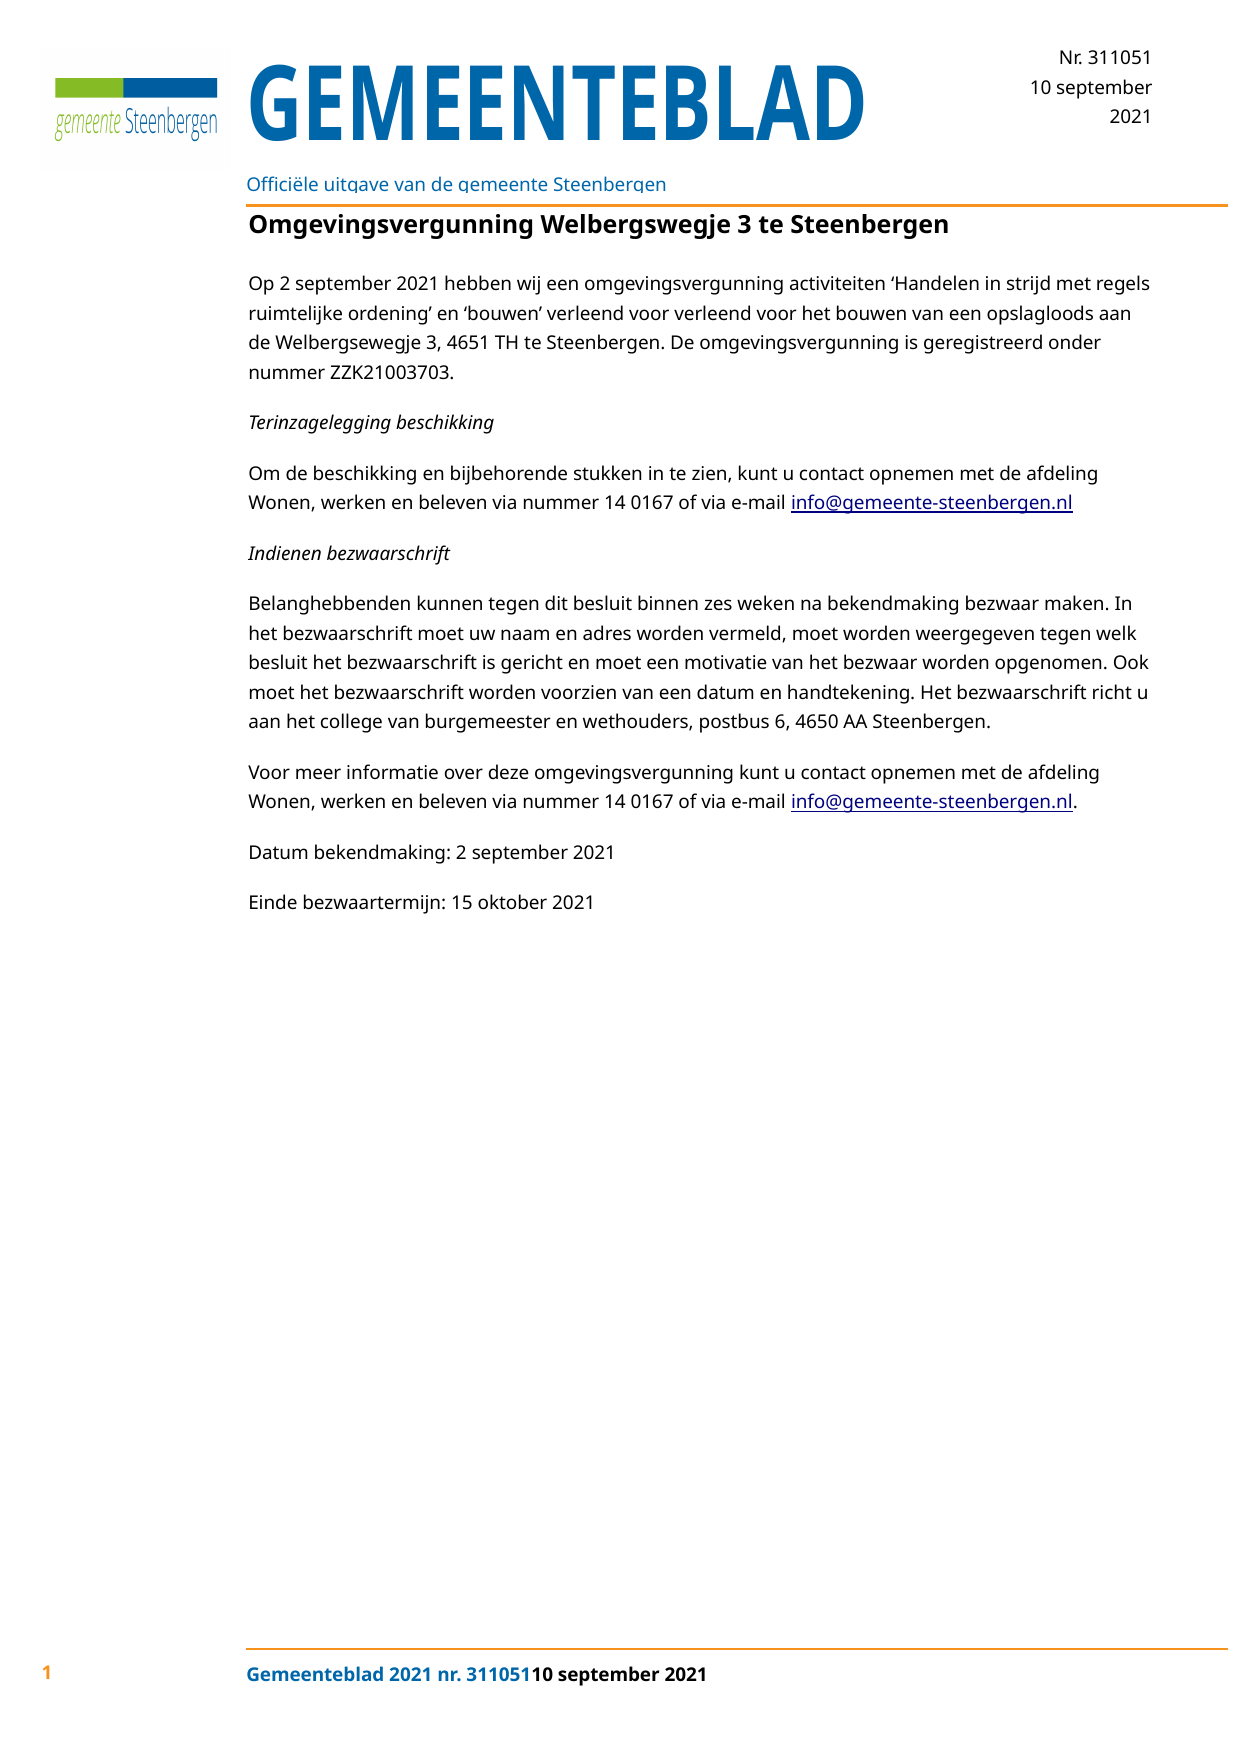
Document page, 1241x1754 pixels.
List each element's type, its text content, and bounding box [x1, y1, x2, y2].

text Belanghebbenden kunnen tegen dit besluit binnen zes weken na bekendmaking bezwaar maken. In het bezwaarschrift moet uw naam en adres worden vermeld, moet worden weergegeven tegen welk besluit het bezwaarschrift is gericht en moet een motivatie van het bezwaar worden opgenomen. Ook moet het bezwaarschrift worden voorzien van een datum en handtekening. Het bezwaarschrift richt u aan het college van burgemeester en wethouders, postbus 6, 4650 AA Steenbergen. [248, 590, 1152, 734]
text Einde bezwaartermijn: 15 oktober 2021 [248, 889, 1152, 915]
text Terinzagelegging beschikking [248, 409, 1152, 435]
text Datum bekendmaking: 2 september 2021 [248, 839, 1152, 865]
picture [41, 47, 231, 172]
text Op 2 september 2021 hebben wij een omgevingsvergunning activiteiten ‘Handelen in strijd met regels ruimtelijke ordening’ en ‘bouwen’ verleend voor verleend voor het bouwen van een opslagloods aan de Welbergsewegje 3, 4651 TH te Steenbergen. De omgevingsvergunning is geregistreerd onder nummer ZZK21003703. [248, 270, 1152, 385]
text Om de beschikking en bijbehorende stukken in te zien, kunt u contact opnemen met de afdeling Wonen, werken en beleven via nummer 14 0167 of via e-mail info@gemeente-steenbergen.nl [248, 460, 1152, 515]
text Indienen bezwaarschrift [248, 540, 1152, 566]
text Voor meer informatie over deze omgevingsvergunning kunt u contact opnemen met de afdeling Wonen, werken en beleven via nummer 14 0167 of via e-mail info@gemeente-steenbergen.nl. [248, 759, 1152, 814]
text Omgevingsvergunning Welbergswegje 3 te Steenbergen [248, 207, 1152, 241]
